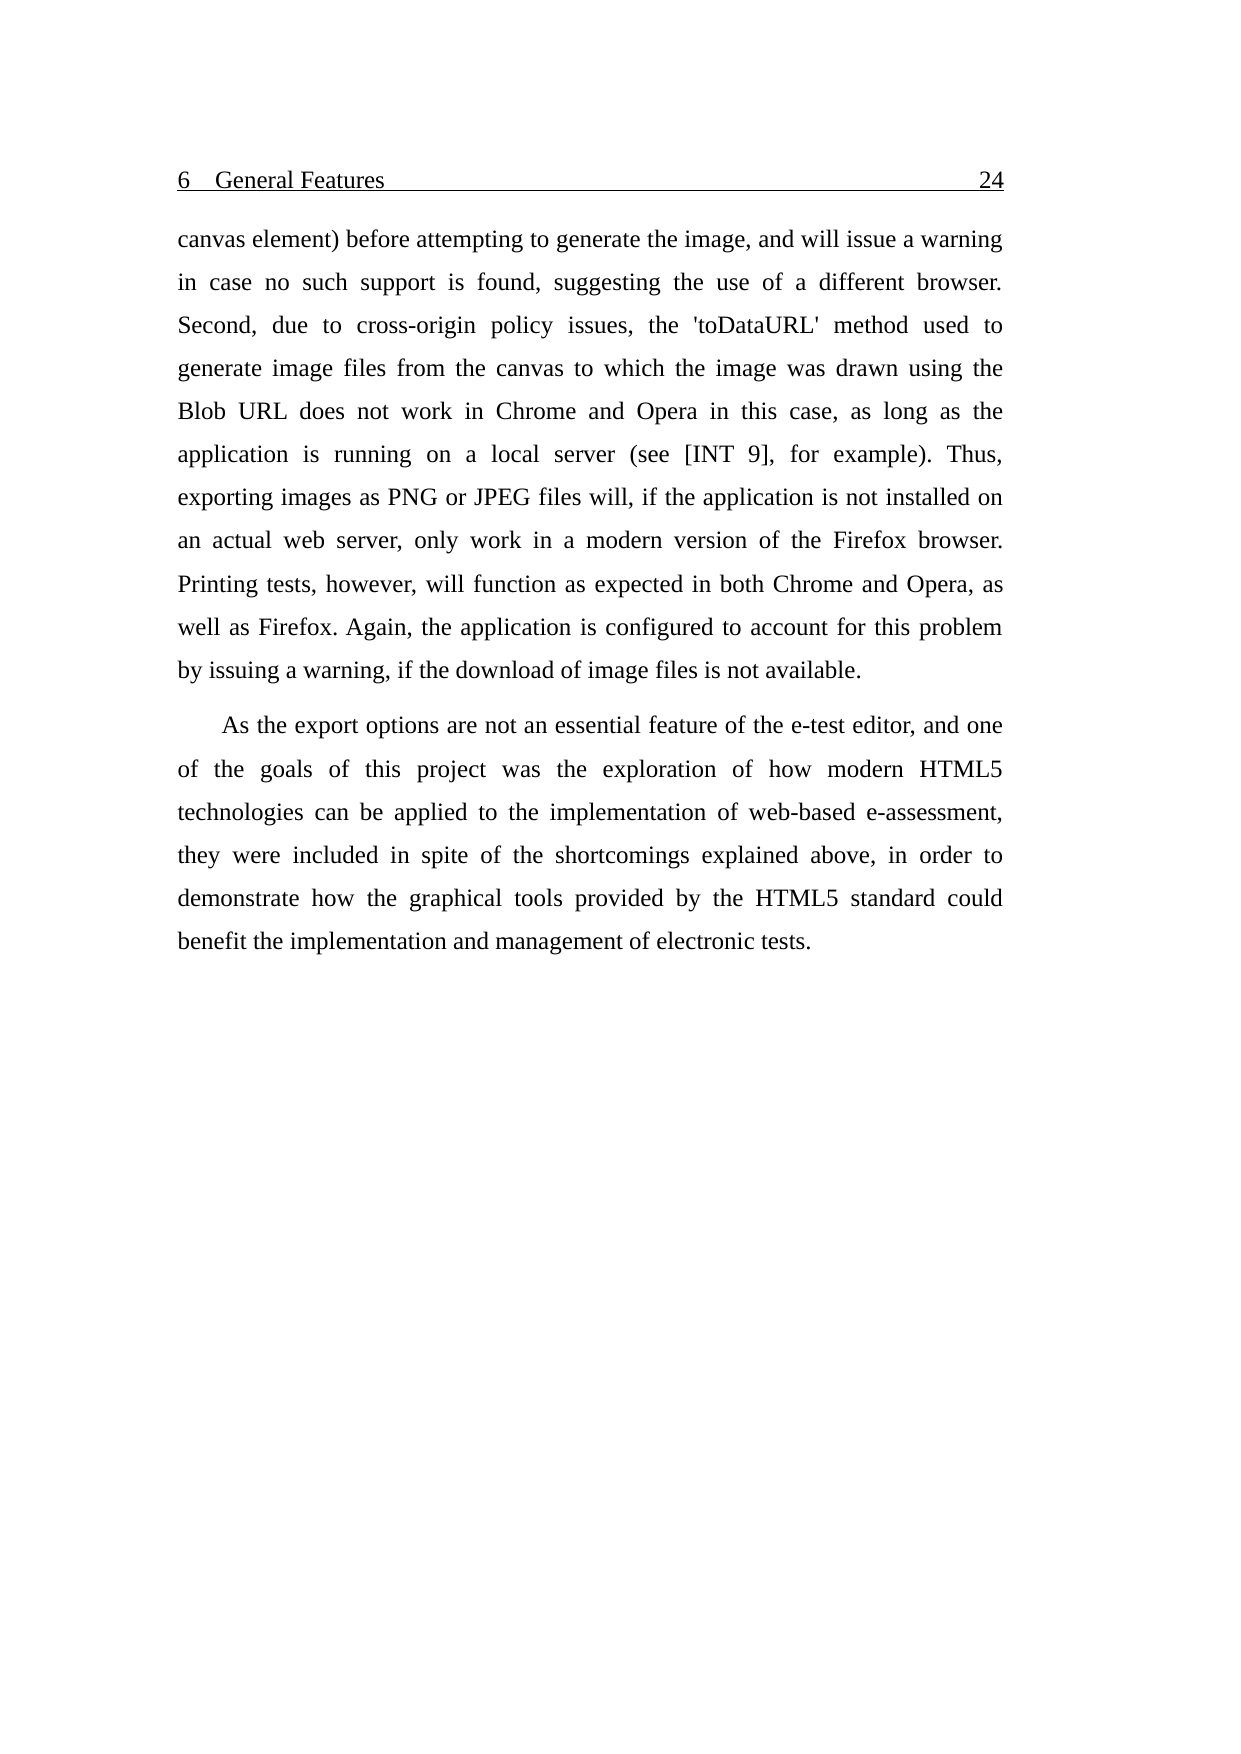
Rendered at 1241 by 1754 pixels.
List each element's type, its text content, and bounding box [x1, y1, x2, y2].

text canvas element) before attempting to generate the image, and will issue a warning in case no such support is found, suggesting the use of a different browser. Second, due to cross-origin policy issues, the 'toDataURL' method used to generate image files from the canvas to which the image was drawn using the Blob URL does not work in Chrome and Opera in this case, as long as the application is running on a local server (see [INT 9], for example). Thus, exporting images as PNG or JPEG files will, if the application is not installed on an actual web server, only work in a modern version of the Firefox browser. Printing tests, however, will function as expected in both Chrome and Opera, as well as Firefox. Again, the application is configured to account for this problem by issuing a warning, if the download of image files is not available. [177, 224, 1004, 684]
text As the export options are not an essential feature of the e-test editor, and one of the goals of this project was the exploration of how modern HTML5 technologies can be applied to the implementation of web-based e-assessment, they were included in spite of the shortcomings explained above, in order to demonstrate how the graphical tools provided by the HTML5 standard could benefit the implementation and management of electronic tests. [177, 711, 1004, 955]
